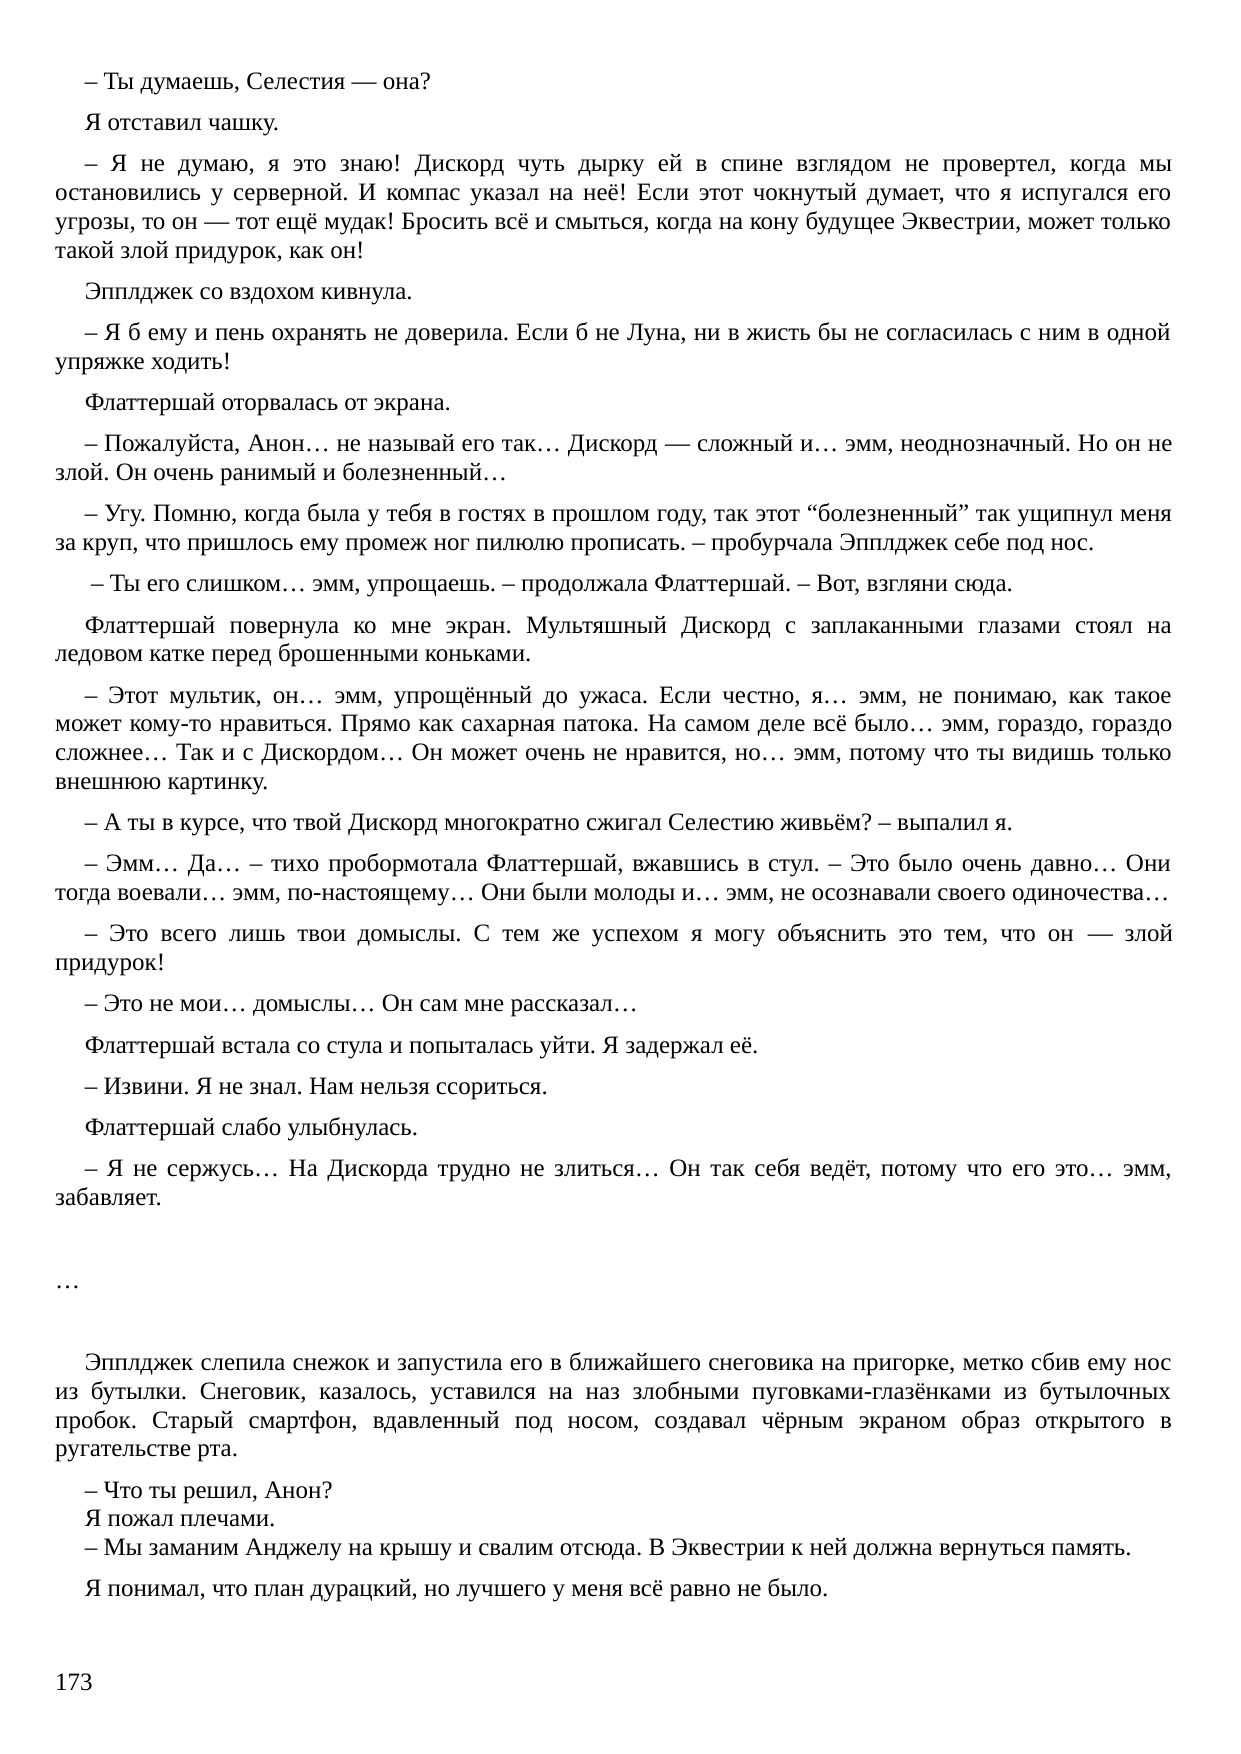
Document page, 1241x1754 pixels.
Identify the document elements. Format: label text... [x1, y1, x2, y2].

text – Мы заманим Анджелу на крышу и свалим отсюда. В Эквестрии к ней должна вернуться память. [55, 1532, 1173, 1561]
text Флаттершай оторвалась от экрана. [55, 387, 1173, 416]
text – Это не мои… домыслы… Он сам мне рассказал… [55, 988, 1173, 1017]
text – Я не думаю, я это знаю! Дискорд чуть дырку ей в спине взглядом не провертел, когда мы остановились у серверной. И компас указал на неё! Если этот чокнутый думает, что я испугался его угрозы, то он — тот ещё мудак! Бросить всё и смыться, когда на кону будущее Эквестрии, может только такой злой придурок, как он! [55, 148, 1173, 263]
text – А ты в курсе, что твой Дискорд многократно сжигал Селестию живьём? – выпалил я. [55, 807, 1173, 836]
text – Этот мультик, он… эмм, упрощённый до ужаса. Если честно, я… эмм, не понимаю, как такое может кому-то нравиться. Прямо как сахарная патока. На самом деле всё было… эмм, гораздо, гораздо сложнее… Так и с Дискордом… Он может очень не нравится, но… эмм, потому что ты видишь только внешнюю картинку. [55, 680, 1173, 795]
text Я пожал плечами. [55, 1503, 1173, 1532]
text – Я б ему и пень охранять не доверила. Если б не Луна, ни в жисть бы не согласилась с ним в одной упряжке ходить! [55, 317, 1173, 375]
text Я отставил чашку. [55, 107, 1173, 136]
text – Ты думаешь, Селестия — она? [55, 66, 1173, 95]
text Эпплджек со вздохом кивнула. [55, 276, 1173, 305]
text – Извини. Я не знал. Нам нельзя ссориться. [55, 1071, 1173, 1100]
text – Пожалуйста, Анон… не называй его так… Дискорд — сложный и… эмм, неоднозначный. Но он не злой. Он очень ранимый и болезненный… [55, 428, 1173, 486]
text Флаттершай повернула ко мне экран. Мультяшный Дискорд с заплаканными глазами стоял на ледовом катке перед брошенными коньками. [55, 610, 1173, 667]
text Флаттершай встала со стула и попыталась уйти. Я задержал её. [55, 1030, 1173, 1058]
text – Угу. Помню, когда была у тебя в гостях в прошлом году, так этот “болезненный” так ущипнул меня за круп, что пришлось ему промеж ног пилюлю прописать. – пробурчала Эпплджек себе под нос. [55, 498, 1173, 556]
text Эпплджек слепила снежок и запустила его в ближайшего снеговика на пригорке, метко сбив ему нос из бутылки. Снеговик, казалось, уставился на наз злобными пуговками-глазёнками из бутылочных пробок. Старый смартфон, вдавленный под носом, создавал чёрным экраном образ открытого в ругательстве рта. [55, 1347, 1173, 1462]
text – Эмм… Да… – тихо пробормотала Флаттершай, вжавшись в стул. – Это было очень давно… Они тогда воевали… эмм, по-настоящему… Они были молоды и… эмм, не осознавали своего одиночества… [55, 848, 1173, 906]
text – Я не сержусь… На Дискорда трудно не злиться… Он так себя ведёт, потому что его это… эмм, забавляет. [55, 1153, 1173, 1211]
text – Это всего лишь твои домыслы. С тем же успехом я могу объяснить это тем, что он — злой придурок! [55, 918, 1173, 976]
text – Ты его слишком… эмм, упрощаешь. – продолжала Флаттершай. – Вот, взгляни сюда. [55, 568, 1173, 597]
text Флаттершай слабо улыбнулась. [55, 1112, 1173, 1141]
text … [55, 1265, 1173, 1293]
text Я понимал, что план дурацкий, но лучшего у меня всё равно не было. [55, 1573, 1173, 1602]
text – Что ты решил, Анон? [55, 1475, 1173, 1503]
